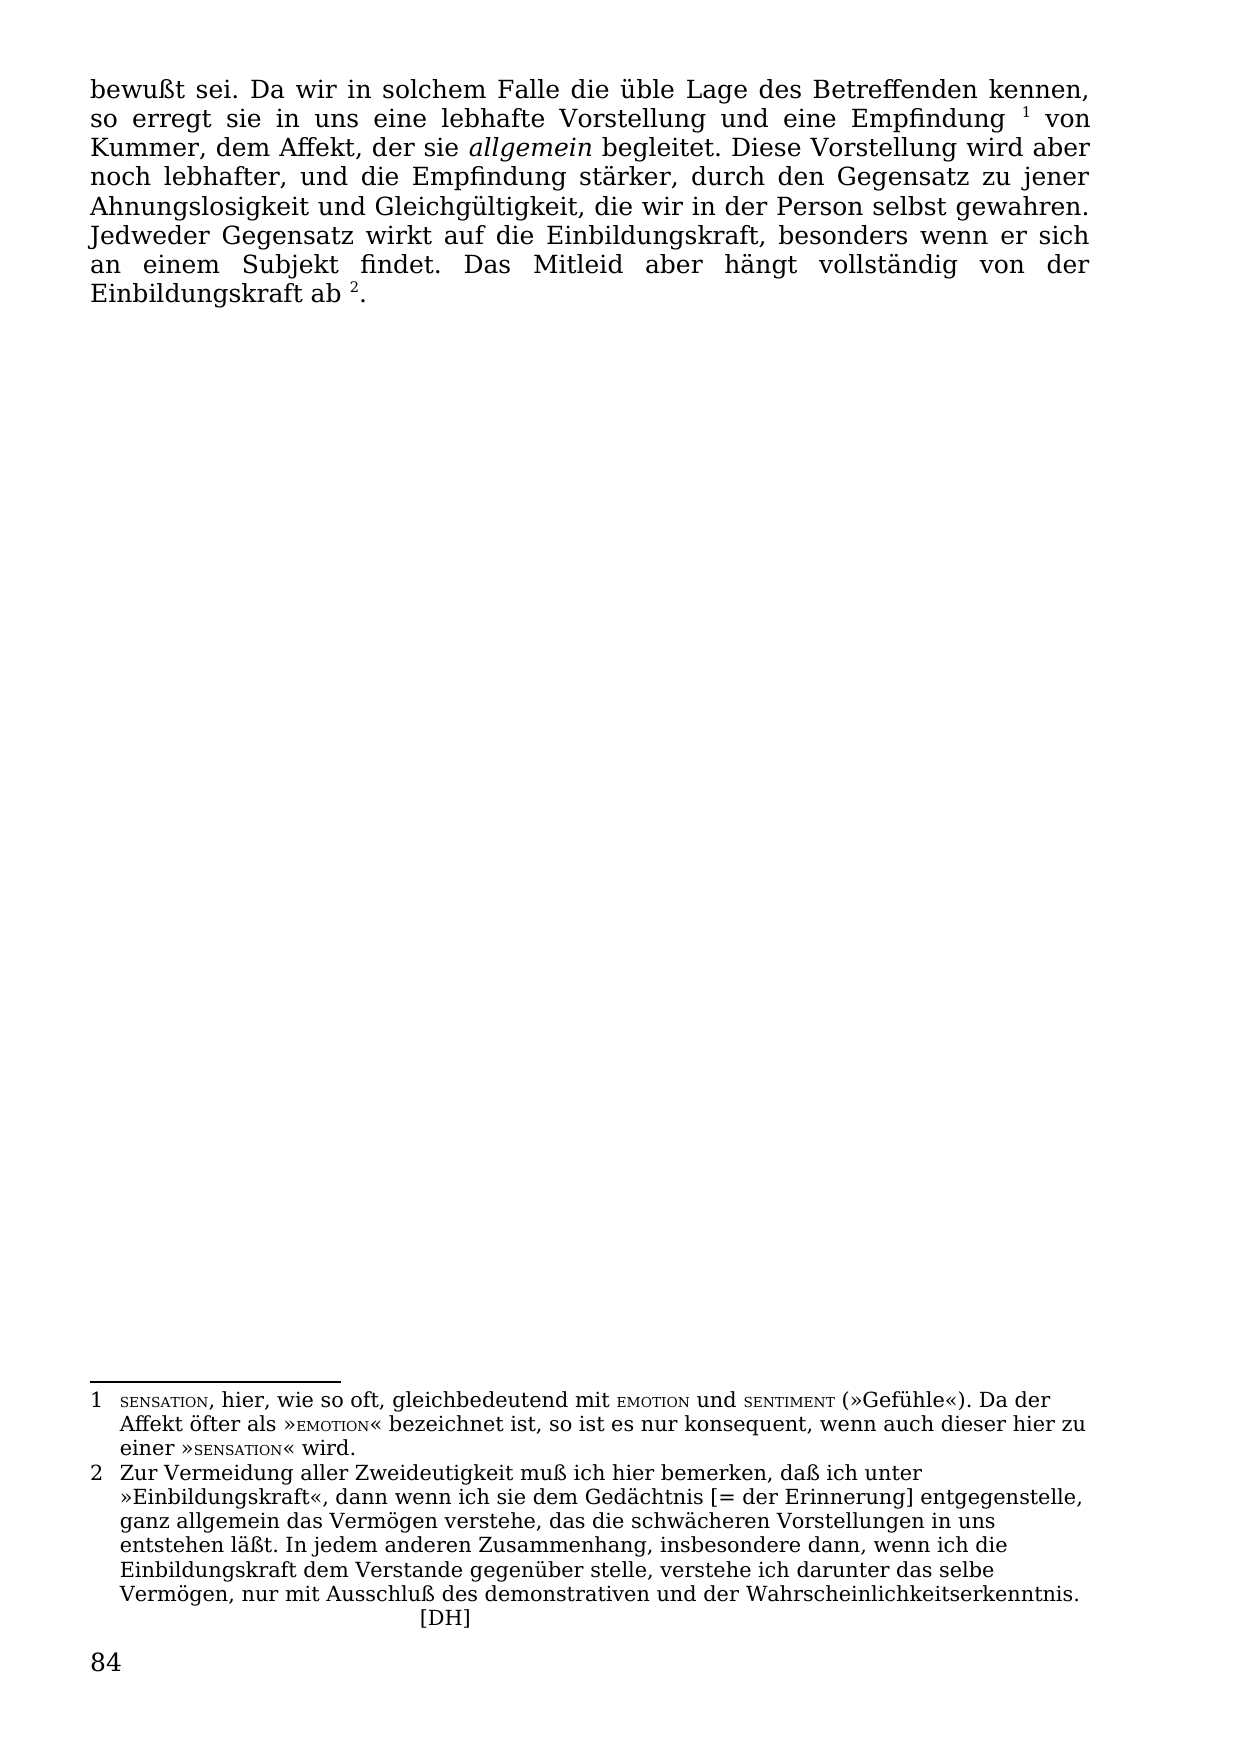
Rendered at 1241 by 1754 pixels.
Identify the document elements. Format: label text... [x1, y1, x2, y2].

text sensation, hier, wie so oft, gleichbedeutend mit emotion und sentiment (»Gefühle«). Da der Affekt öfter als »emotion« bezeichnet ist, so ist es nur konsequent, wenn auch dieser hier zu einer »sensation« wird. [90, 1388, 1091, 1461]
text Zur Vermeidung aller Zweideutigkeit muß ich hier bemerken, daß ich unter »Einbildungskraft«, dann wenn ich sie dem Gedächtnis [= der Erinnerung] entgegenstelle, ganz allgemein das Vermögen verstehe, das die schwächeren Vorstellungen in uns entstehen läßt. In jedem anderen Zusammenhang, insbesondere dann, wenn ich die Einbildungskraft dem Verstande gegenüber stelle, verstehe ich darunter das selbe Vermögen, nur mit Ausschluß des demonstrativen und der Wahrscheinlichkeitserkenntnis. [DH] [90, 1461, 1091, 1631]
text bewußt sei. Da wir in solchem Falle die üble Lage des Betreffenden kennen, so erregt sie in uns eine lebhafte Vorstellung und eine Empfindung von Kummer, dem Affekt, der sie allgemein begleitet. Diese Vorstellung wird aber noch lebhafter, und die Empfindung stärker, durch den Gegensatz zu jener Ahnungslosigkeit und Gleichgültigkeit, die wir in der Person selbst gewahren. Jedweder Gegensatz wirkt auf die Einbildungskraft, besonders wenn er sich an einem Subjekt findet. Das Mitleid aber hängt vollständig von der Einbildungskraft ab . [90, 75, 1091, 308]
